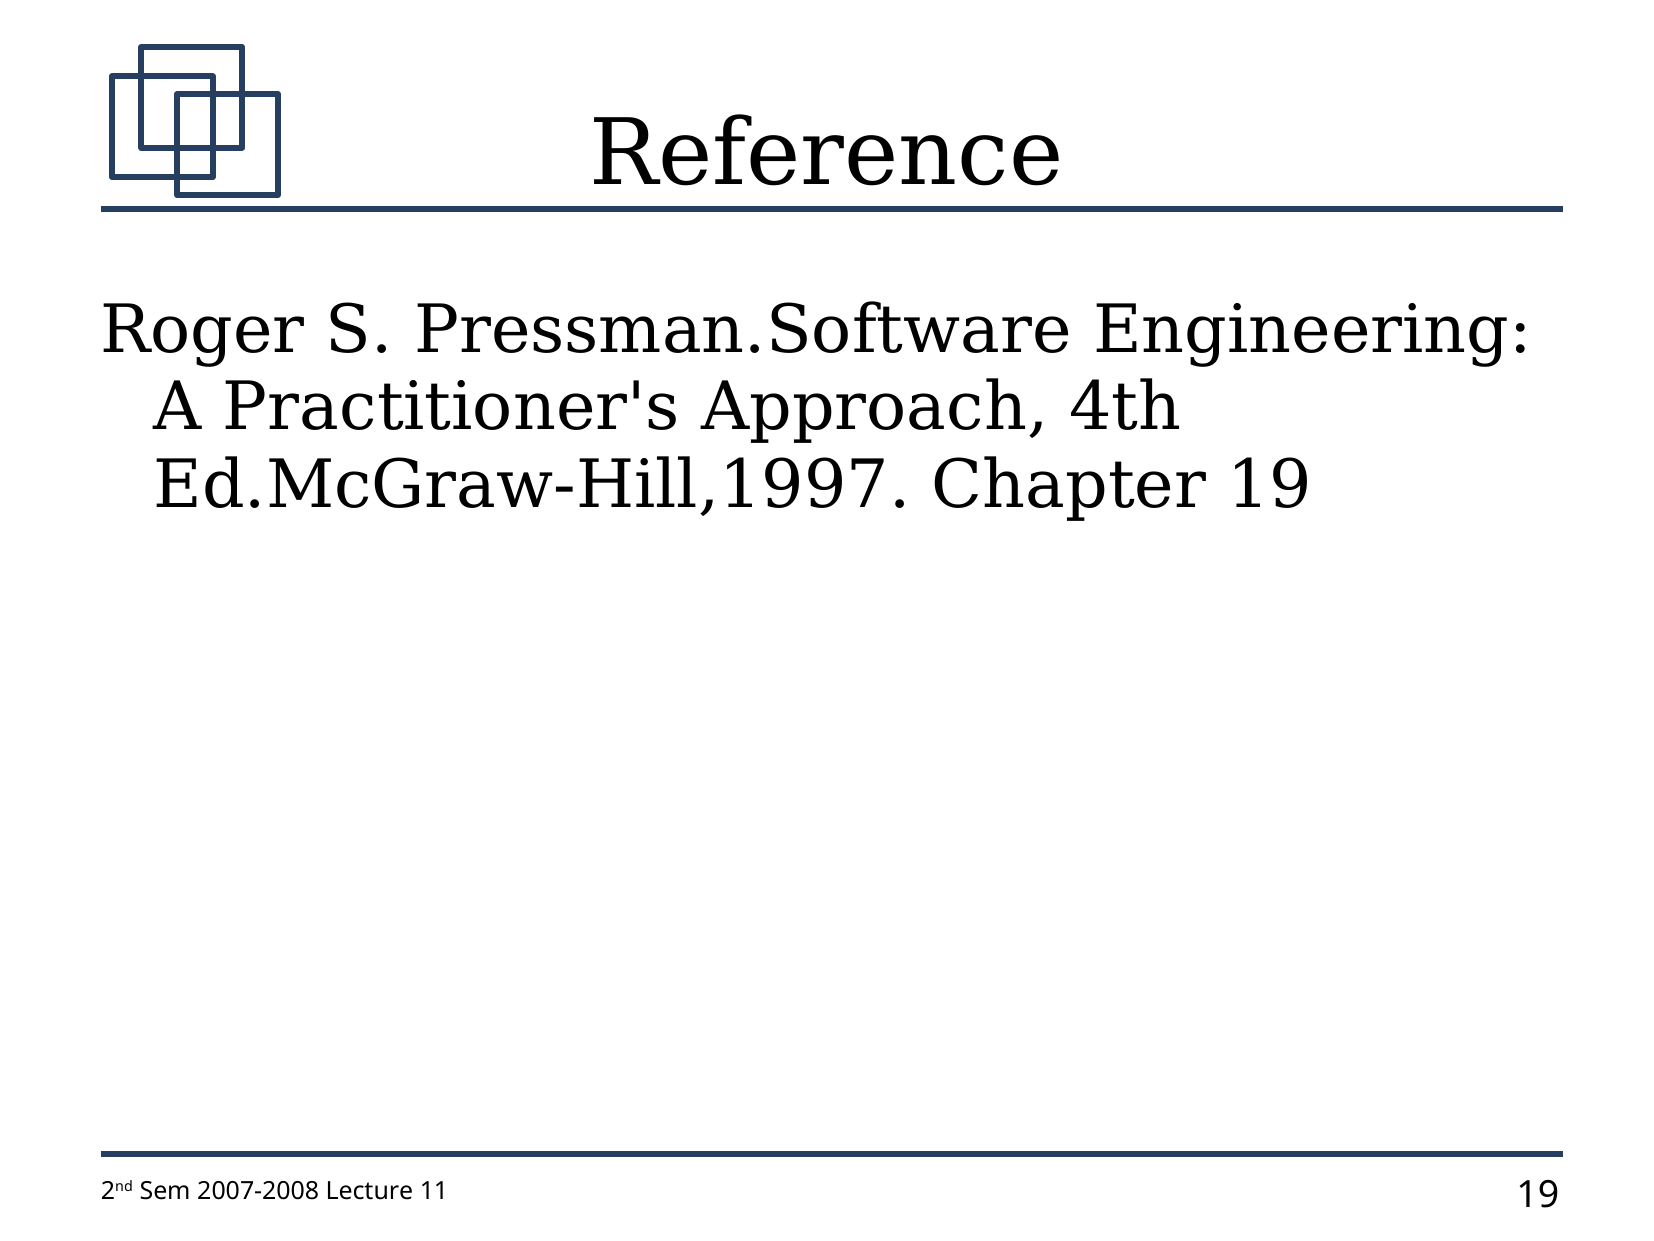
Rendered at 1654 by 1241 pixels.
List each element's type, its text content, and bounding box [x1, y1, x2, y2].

title Reference [82, 49, 1571, 257]
list Roger S. Pressman.Software Engineering: A Practitioner's Approach, 4th Ed.McGraw-Hill,1997. Chapter 19 [82, 290, 1571, 1109]
